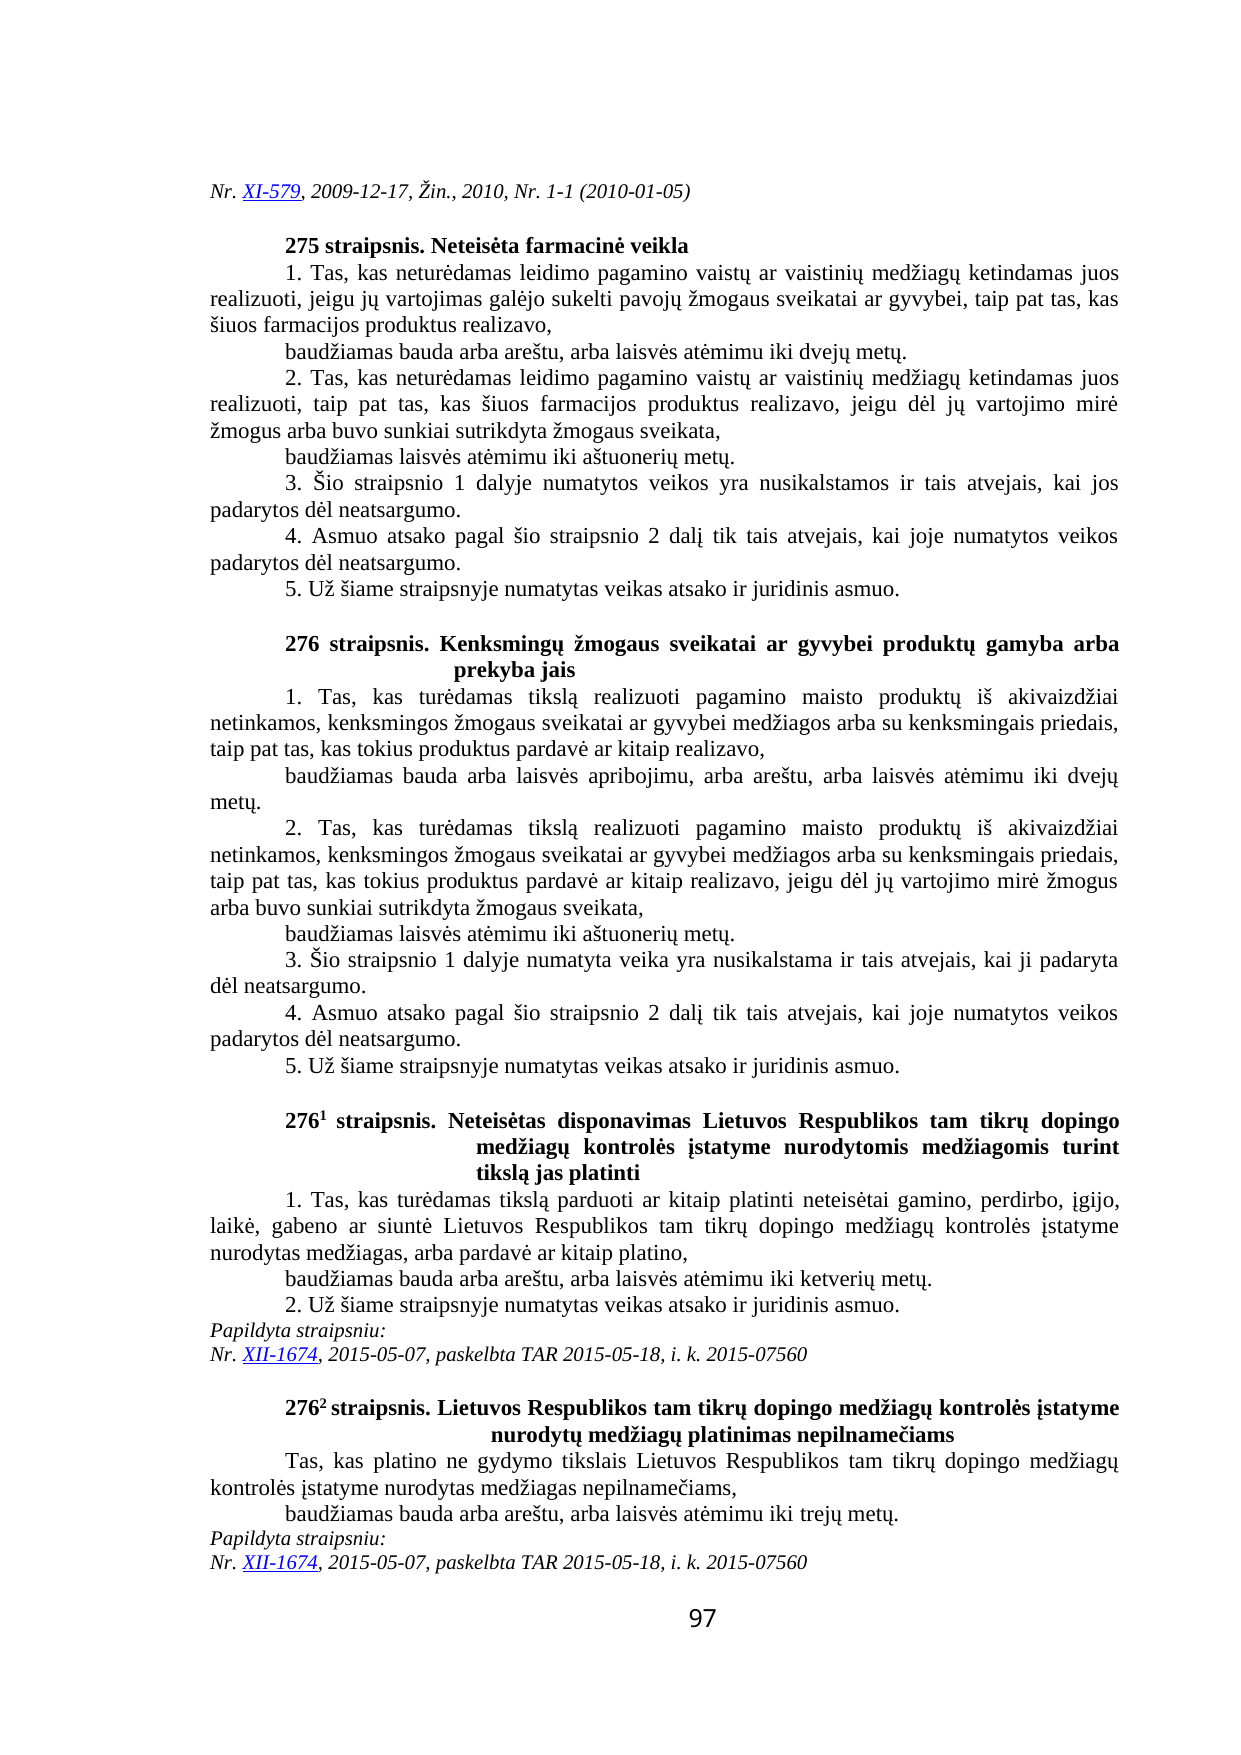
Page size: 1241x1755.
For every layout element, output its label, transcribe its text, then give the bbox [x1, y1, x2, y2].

text baudžiamas laisvės atėmimu iki aštuonerių metų. [210, 443, 1120, 469]
text Nr. XII-1674, 2015-05-07, paskelbta TAR 2015-05-18, i. k. 2015-07560 [210, 1550, 1120, 1574]
text 4. Asmuo atsako pagal šio straipsnio 2 dalį tik tais atvejais, kai joje numatytos veikos padarytos dėl neatsargumo. [210, 522, 1120, 575]
text 5. Už šiame straipsnyje numatytas veikas atsako ir juridinis asmuo. [210, 575, 1120, 601]
text baudžiamas laisvės atėmimu iki aštuonerių metų. [210, 920, 1120, 946]
text 1. Tas, kas turėdamas tikslą parduoti ar kitaip platinti neteisėtai gamino, perdirbo, įgijo, laikė, gabeno ar siuntė Lietuvos Respublikos tam tikrų dopingo medžiagų kontrolės įstatyme nurodytas medžiagas, arba pardavė ar kitaip platino, [210, 1186, 1120, 1265]
text 2762 straipsnis. Lietuvos Respublikos tam tikrų dopingo medžiagų kontrolės įstatyme nurodytų medžiagų platinimas nepilnamečiams [285, 1394, 1120, 1447]
text 2. Tas, kas turėdamas tikslą realizuoti pagamino maisto produktų iš akivaizdžiai netinkamos, kenksmingos žmogaus sveikatai ar gyvybei medžiagos arba su kenksmingais priedais, taip pat tas, kas tokius produktus pardavė ar kitaip realizavo, jeigu dėl jų vartojimo mirė žmogus arba buvo sunkiai sutrikdyta žmogaus sveikata, [210, 814, 1120, 920]
text 3. Šio straipsnio 1 dalyje numatyta veika yra nusikalstama ir tais atvejais, kai ji padaryta dėl neatsargumo. [210, 946, 1120, 999]
text 4. Asmuo atsako pagal šio straipsnio 2 dalį tik tais atvejais, kai joje numatytos veikos padarytos dėl neatsargumo. [210, 999, 1120, 1052]
text 2. Tas, kas neturėdamas leidimo pagamino vaistų ar vaistinių medžiagų ketindamas juos realizuoti, taip pat tas, kas šiuos farmacijos produktus realizavo, jeigu dėl jų vartojimo mirė žmogus arba buvo sunkiai sutrikdyta žmogaus sveikata, [210, 364, 1120, 443]
text 1. Tas, kas turėdamas tikslą realizuoti pagamino maisto produktų iš akivaizdžiai netinkamos, kenksmingos žmogaus sveikatai ar gyvybei medžiagos arba su kenksmingais priedais, taip pat tas, kas tokius produktus pardavė ar kitaip realizavo, [210, 683, 1120, 762]
text Papildyta straipsniu: [210, 1526, 1120, 1550]
text 3. Šio straipsnio 1 dalyje numatytos veikos yra nusikalstamos ir tais atvejais, kai jos padarytos dėl neatsargumo. [210, 469, 1120, 522]
text Tas, kas platino ne gydymo tikslais Lietuvos Respublikos tam tikrų dopingo medžiagų kontrolės įstatyme nurodytas medžiagas nepilnamečiams, [210, 1447, 1120, 1500]
text Nr. XI-579, 2009-12-17, Žin., 2010, Nr. 1-1 (2010-01-05) [210, 179, 1120, 203]
text Nr. XII-1674, 2015-05-07, paskelbta TAR 2015-05-18, i. k. 2015-07560 [210, 1342, 1120, 1366]
text Papildyta straipsniu: [210, 1318, 1120, 1342]
text 2. Už šiame straipsnyje numatytas veikas atsako ir juridinis asmuo. [210, 1291, 1120, 1318]
text 5. Už šiame straipsnyje numatytas veikas atsako ir juridinis asmuo. [210, 1052, 1120, 1078]
text baudžiamas bauda arba areštu, arba laisvės atėmimu iki trejų metų. [210, 1500, 1120, 1526]
text baudžiamas bauda arba areštu, arba laisvės atėmimu iki dvejų metų. [210, 338, 1120, 364]
text 2761 straipsnis. Neteisėtas disponavimas Lietuvos Respublikos tam tikrų dopingo medžiagų kontrolės įstatyme nurodytomis medžiagomis turint tikslą jas platinti [285, 1107, 1120, 1186]
text 1. Tas, kas neturėdamas leidimo pagamino vaistų ar vaistinių medžiagų ketindamas juos realizuoti, jeigu jų vartojimas galėjo sukelti pavojų žmogaus sveikatai ar gyvybei, taip pat tas, kas šiuos farmacijos produktus realizavo, [210, 259, 1120, 338]
text 276 straipsnis. Kenksmingų žmogaus sveikatai ar gyvybei produktų gamyba arba prekyba jais [285, 630, 1120, 683]
text baudžiamas bauda arba areštu, arba laisvės atėmimu iki ketverių metų. [210, 1265, 1120, 1291]
text 275 straipsnis. Neteisėta farmacinė veikla [210, 232, 1120, 259]
text baudžiamas bauda arba laisvės apribojimu, arba areštu, arba laisvės atėmimu iki dvejų metų. [210, 762, 1120, 814]
